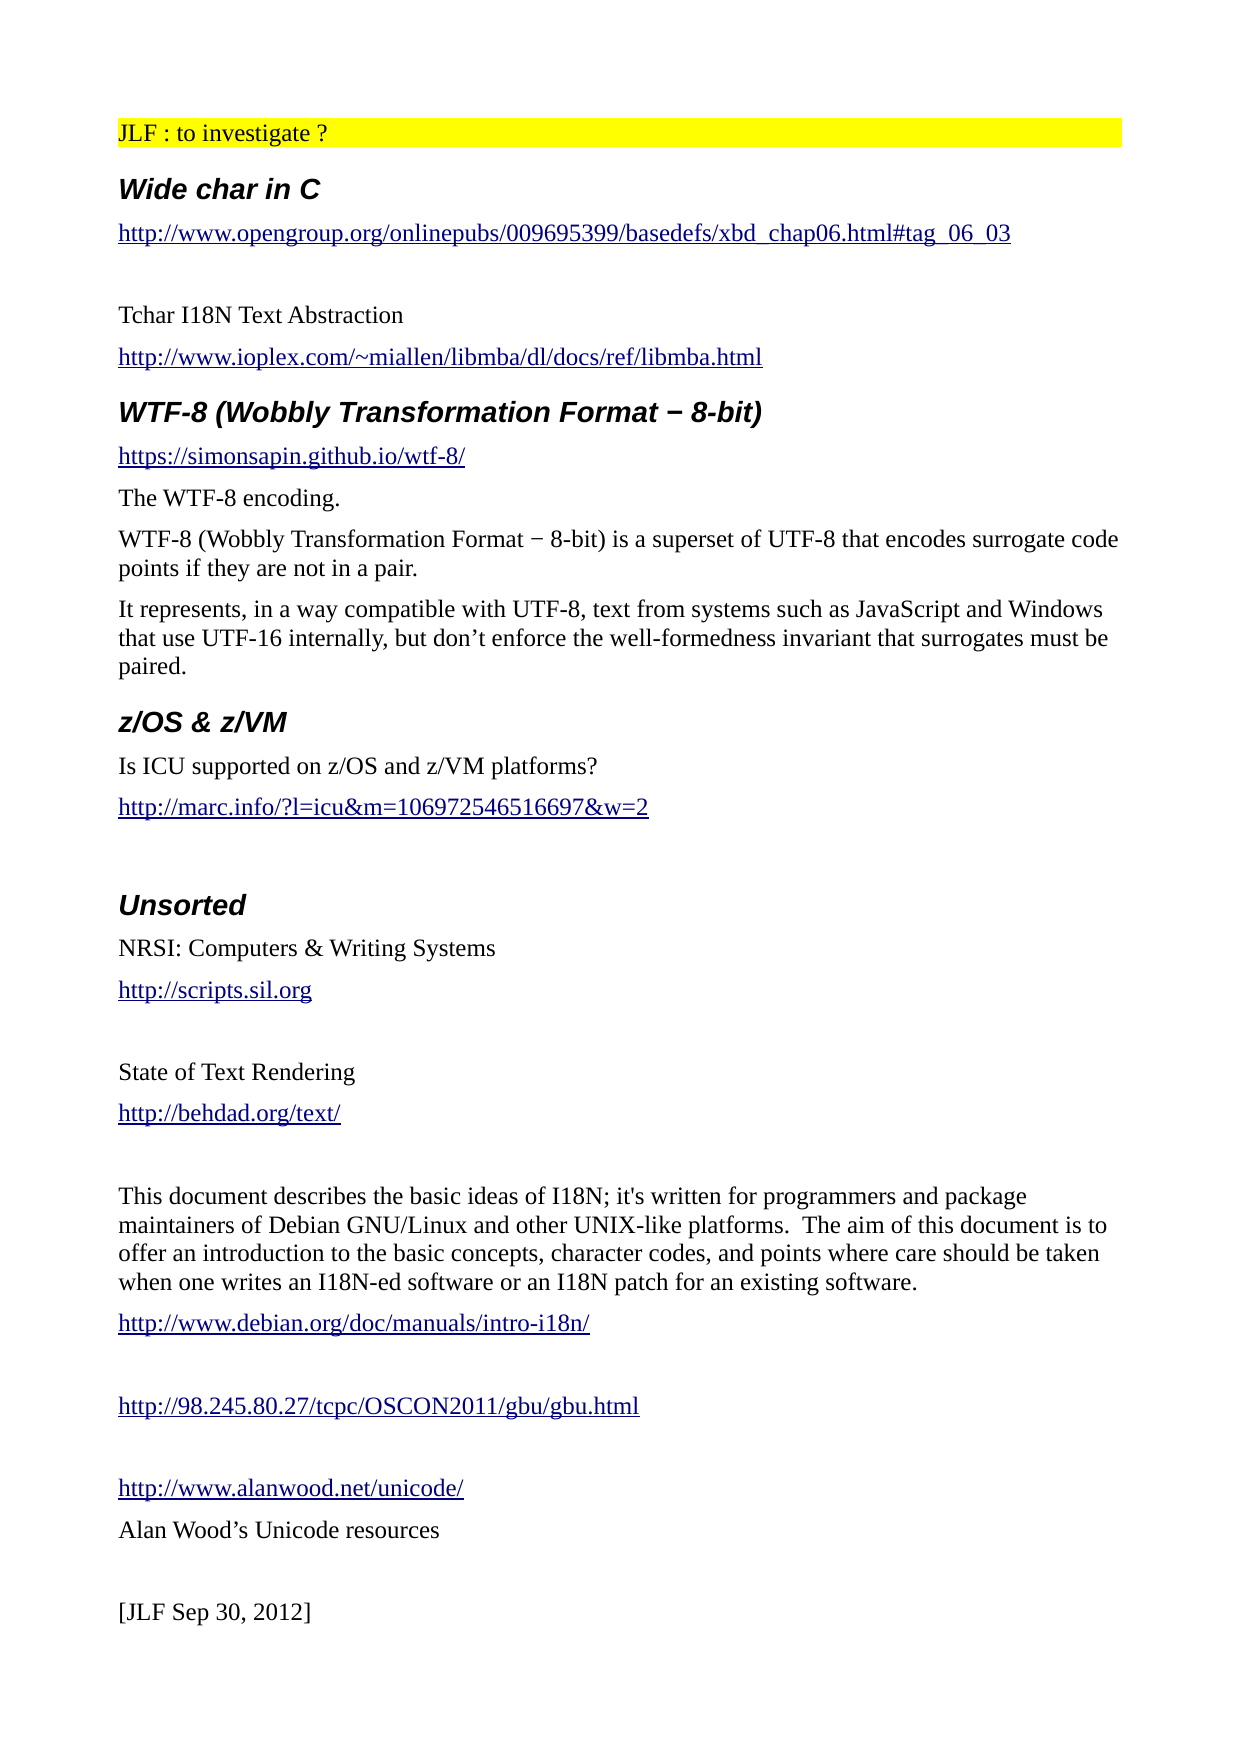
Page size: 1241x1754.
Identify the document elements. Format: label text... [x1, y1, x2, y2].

text WTF-8 (Wobbly Transformation Format − 8-bit) is a superset of UTF-8 that encodes surrogate code points if they are not in a pair. [118, 524, 1122, 581]
subtitle z/OS & z/VM [118, 705, 1122, 739]
text http://www.ioplex.com/~miallen/libmba/dl/docs/ref/libmba.html [118, 342, 1122, 370]
subtitle WTF-8 (Wobbly Transformation Format − 8-bit) [118, 395, 1122, 429]
text https://simonsapin.github.io/wtf-8/ [118, 441, 1122, 470]
text http://marc.info/?l=icu&m=106972546516697&w=2 [118, 792, 1122, 821]
subtitle Wide char in C [118, 172, 1122, 205]
text http://www.opengroup.org/onlinepubs/009695399/basedefs/xbd_chap06.html#tag_06_03 [118, 218, 1122, 247]
text The WTF-8 encoding. [118, 483, 1122, 511]
text JLF : to investigate ? [118, 118, 1122, 147]
text Is ICU supported on z/OS and z/VM platforms? [118, 751, 1122, 780]
text Alan Wood’s Unicode resources [118, 1515, 1122, 1543]
text http://scripts.sil.org [118, 975, 1122, 1003]
text It represents, in a way compatible with UTF-8, text from systems such as JavaScript and Windows that use UTF-16 internally, but don’t enforce the well-formedness invariant that surrogates must be paired. [118, 594, 1122, 680]
text http://98.245.80.27/tcpc/OSCON2011/gbu/gbu.html [118, 1391, 1122, 1420]
text State of Text Rendering [118, 1057, 1122, 1086]
subtitle Unsorted [118, 887, 1122, 921]
text This document describes the basic ideas of I18N; it's written for programmers and package maintainers of Debian GNU/Linux and other UNIX-like platforms. The aim of this document is to offer an introduction to the basic concepts, character codes, and points where care should be taken when one writes an I18N-ed software or an I18N patch for an existing software. [118, 1181, 1122, 1296]
text http://www.alanwood.net/unicode/ [118, 1473, 1122, 1502]
text [JLF Sep 30, 2012] [118, 1597, 1122, 1626]
text Tchar I18N Text Abstraction [118, 300, 1122, 329]
text http://behdad.org/text/ [118, 1098, 1122, 1127]
text NRSI: Computers & Writing Systems [118, 933, 1122, 962]
text http://www.debian.org/doc/manuals/intro-i18n/ [118, 1308, 1122, 1337]
